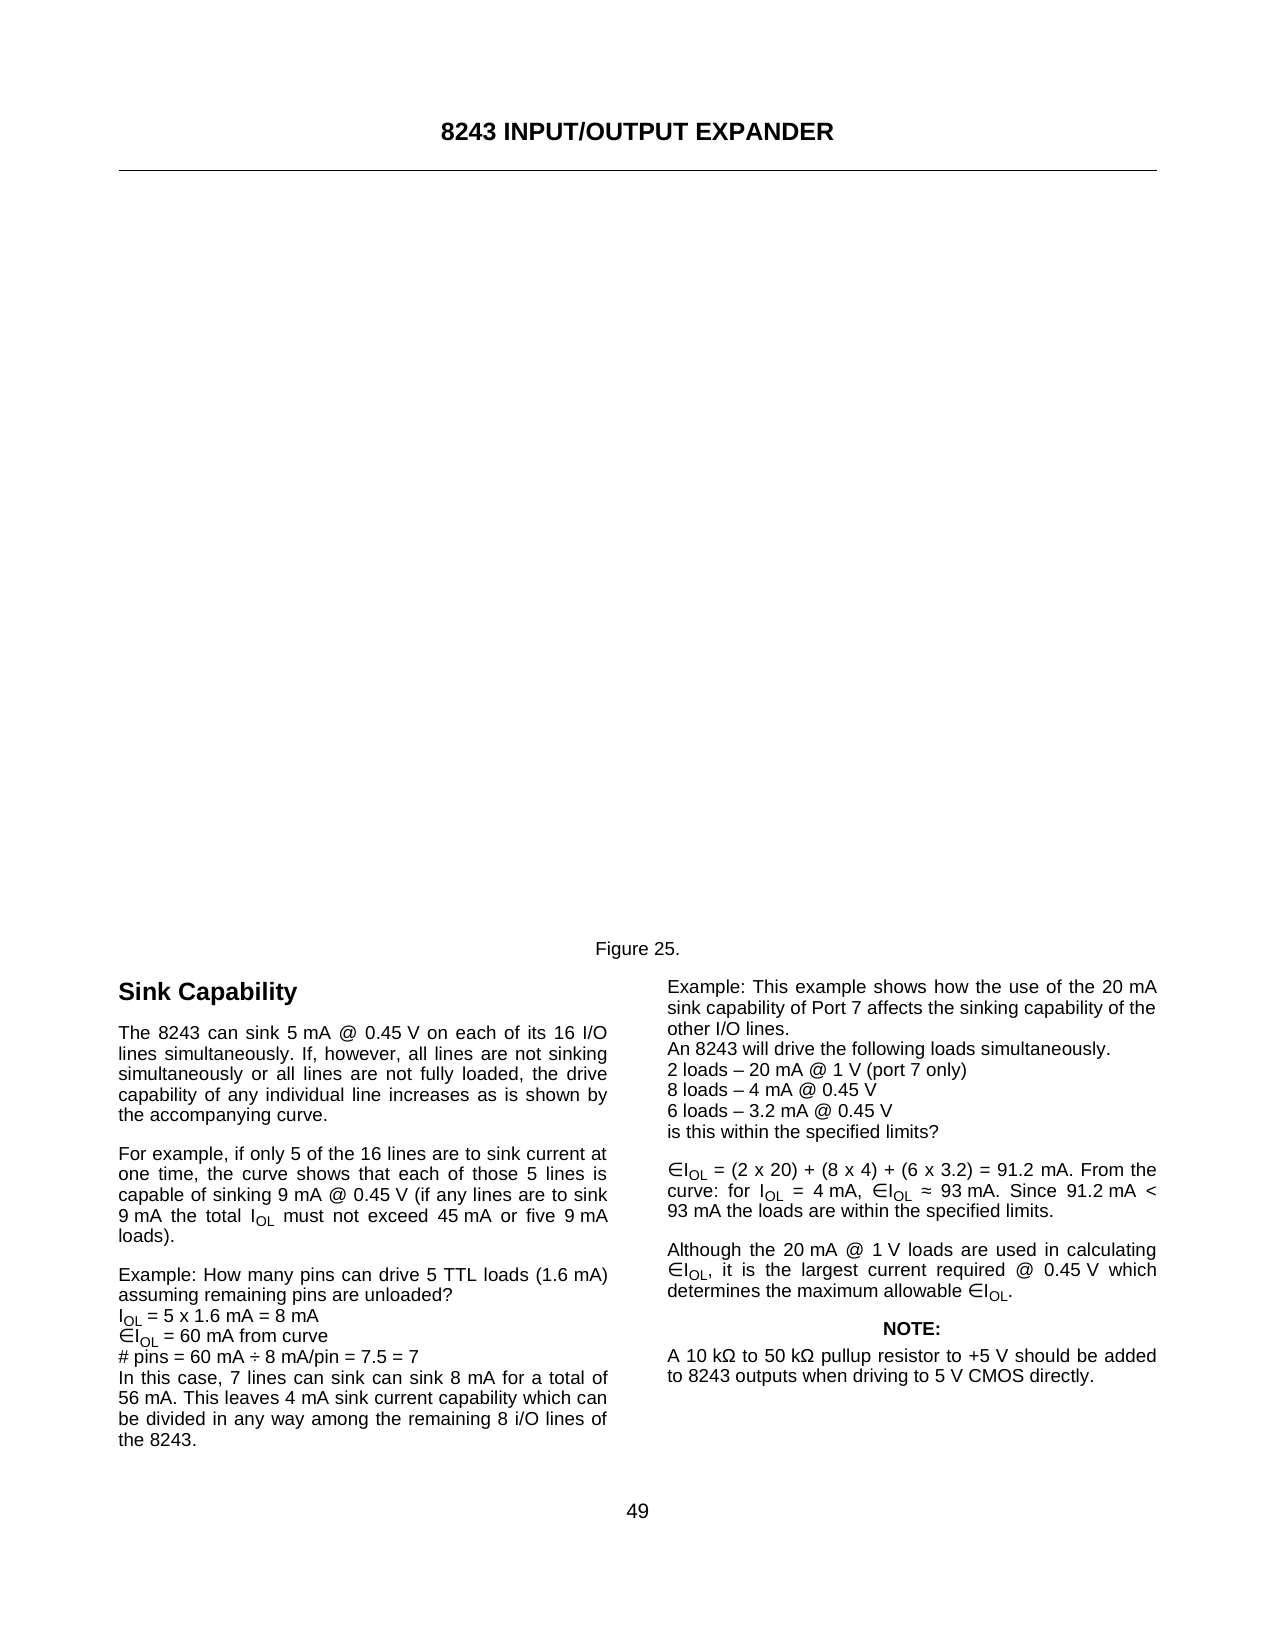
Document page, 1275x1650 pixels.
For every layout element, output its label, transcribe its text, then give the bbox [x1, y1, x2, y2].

text Example: This example shows how the use of the 20 mA sink capability of Port 7 affects the sinking capability of the other I/O lines. An 8243 will drive the following loads simultaneously. 2 loads – 20 mA @ 1 V (port 7 only) 8 loads – 4 mA @ 0.45 V 6 loads – 3.2 mA @ 0.45 V is this within the specified limits? [667, 959, 1157, 1142]
text Example: How many pins can drive 5 TTL loads (1.6 mA) assuming remaining pins are unloaded? IOL = 5 x 1.6 mA = 8 mA ∈IOL = 60 mA from curve # pins = 60 mA ÷ 8 mA/pin = 7.5 = 7 In this case, 7 lines can sink can sink 8 mA for a total of 56 mA. This leaves 4 mA sink current capability which can be divided in any way among the remaining 8 i/O lines of the 8243. [118, 1264, 608, 1450]
text Sink Capability [118, 959, 608, 1005]
text The 8243 can sink 5 mA @ 0.45 V on each of its 16 I/O lines simultaneously. If, however, all lines are not sinking simultaneously or all lines are not fully loaded, the drive capability of any individual line increases as is shown by the accompanying curve. [118, 1023, 608, 1126]
text Figure 25. [118, 207, 1157, 959]
text For example, if only 5 of the 16 lines are to sink current at one time, the curve shows that each of those 5 lines is capable of sinking 9 mA @ 0.45 V (if any lines are to sink 9 mA the total IOL must not exceed 45 mA or five 9 mA loads). [118, 1144, 608, 1247]
text NOTE: [667, 1319, 1157, 1340]
text ∈IOL = (2 x 20) + (8 x 4) + (6 x 3.2) = 91.2 mA. From the curve: for IOL = 4 mA, ∈IOL ≈ 93 mA. Since 91.2 mA < 93 mA the loads are within the specified limits. [667, 1160, 1157, 1222]
text Although the 20 mA @ 1 V loads are used in calculating ∈IOL, it is the largest current required @ 0.45 V which determines the maximum allowable ∈IOL. [667, 1239, 1157, 1301]
text A 10 kΩ to 50 kΩ pullup resistor to +5 V should be added to 8243 outputs when driving to 5 V CMOS directly. [667, 1346, 1157, 1387]
